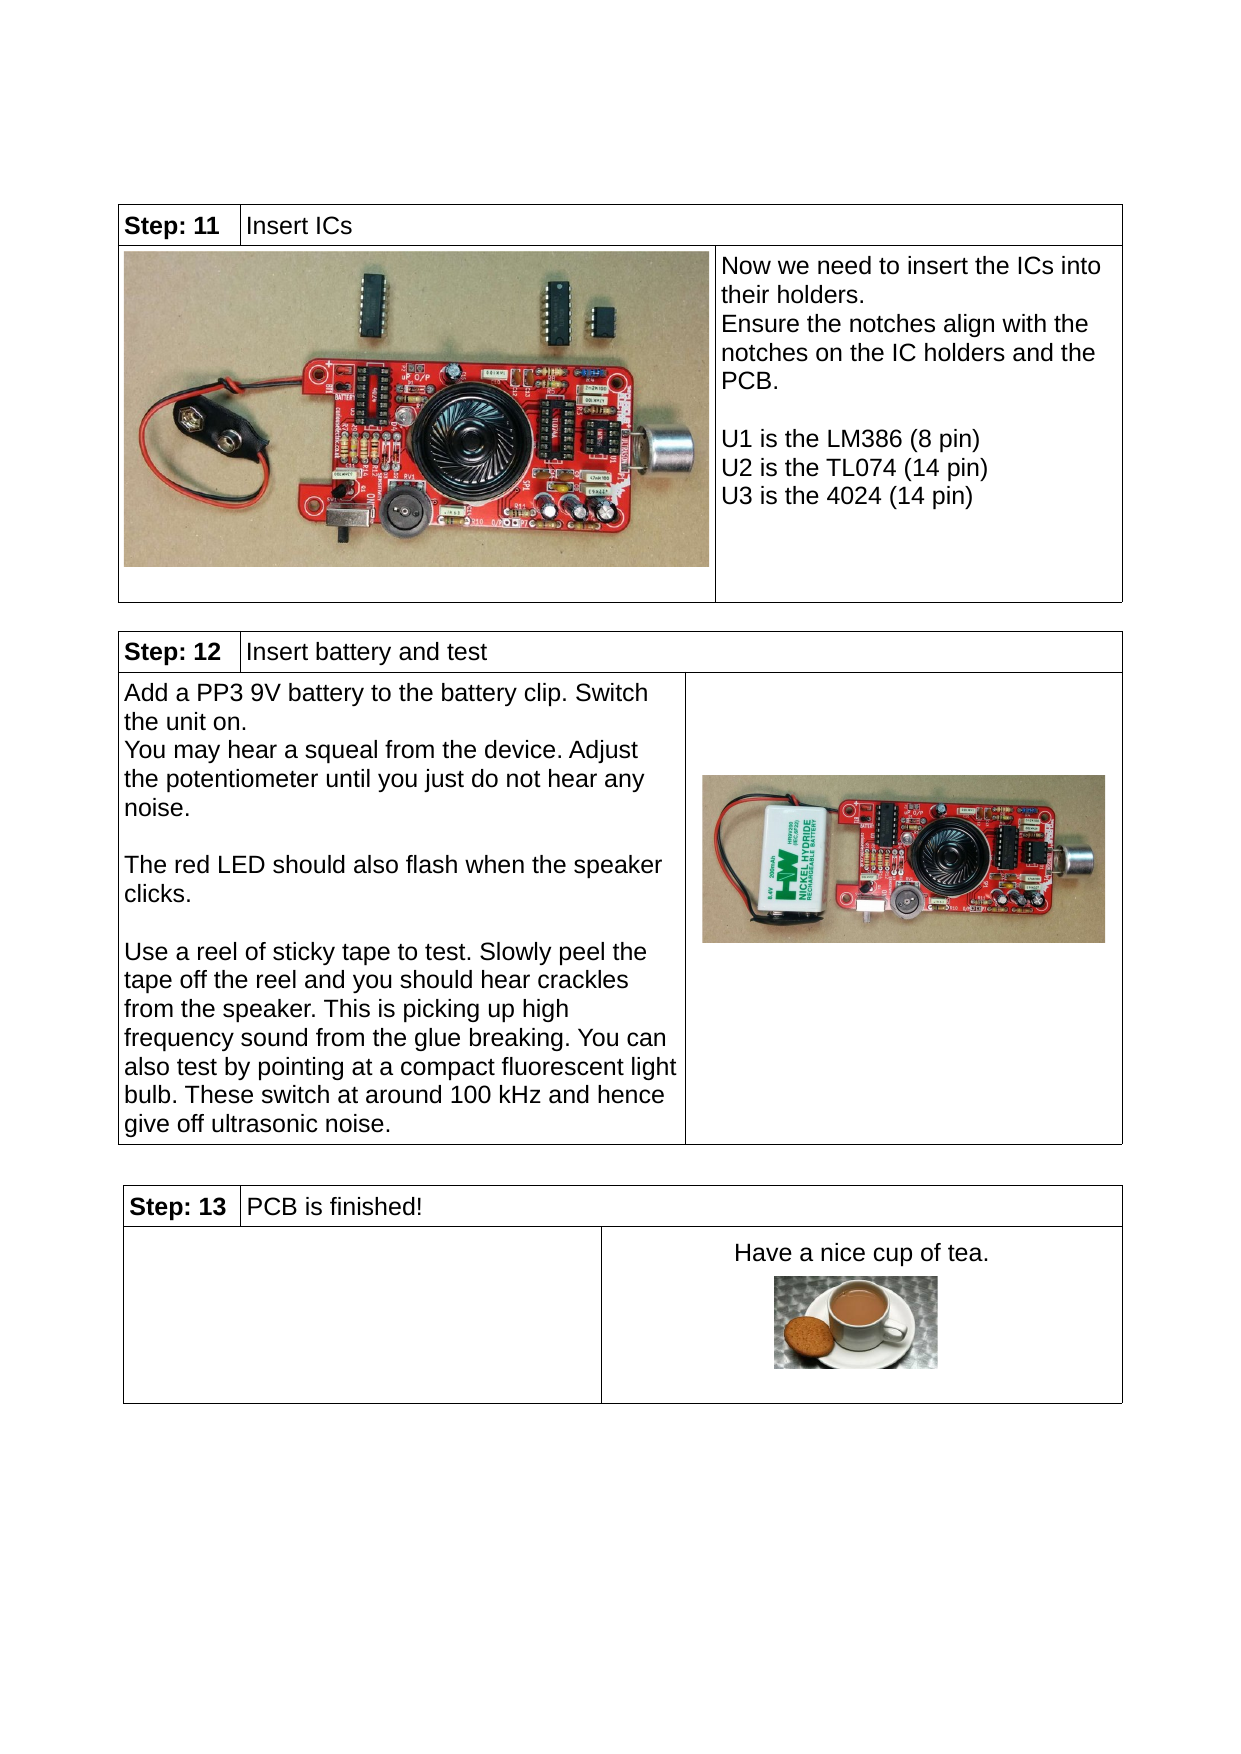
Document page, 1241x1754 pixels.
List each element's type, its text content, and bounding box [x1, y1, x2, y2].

table_header Step: 12 [119, 632, 240, 672]
table_header Insert battery and test [241, 632, 1122, 672]
table_cell [124, 1227, 601, 1403]
table_header Insert ICs [241, 205, 1122, 245]
table_cell Add a PP3 9V battery to the battery clip. Switch the unit on. You may hear a squeal from the device. Adjust the potentiometer until you just do not hear any noise. The red LED should also flash when the speaker clicks. Use a reel of sticky tape to test. Slowly peel the tape off the reel and you should hear crackles from the speaker. This is picking up high frequency sound from the glue breaking. You can also test by pointing at a compact fluorescent light bulb. These switch at around 100 kHz and hence give off ultrasonic noise. [119, 673, 685, 1143]
table_header Step: 13 [124, 1186, 240, 1226]
table_cell Have a nice cup of tea. [602, 1227, 1122, 1403]
table_header PCB is finished! [241, 1186, 1122, 1226]
table_header Step: 11 [119, 205, 240, 245]
table_cell Now we need to insert the ICs into their holders. Ensure the notches align with the notches on the IC holders and the PCB. U1 is the LM386 (8 pin) U2 is the TL074 (14 pin) U3 is the 4024 (14 pin) [716, 246, 1122, 602]
table_cell [119, 246, 715, 602]
table_cell [686, 673, 1122, 1143]
